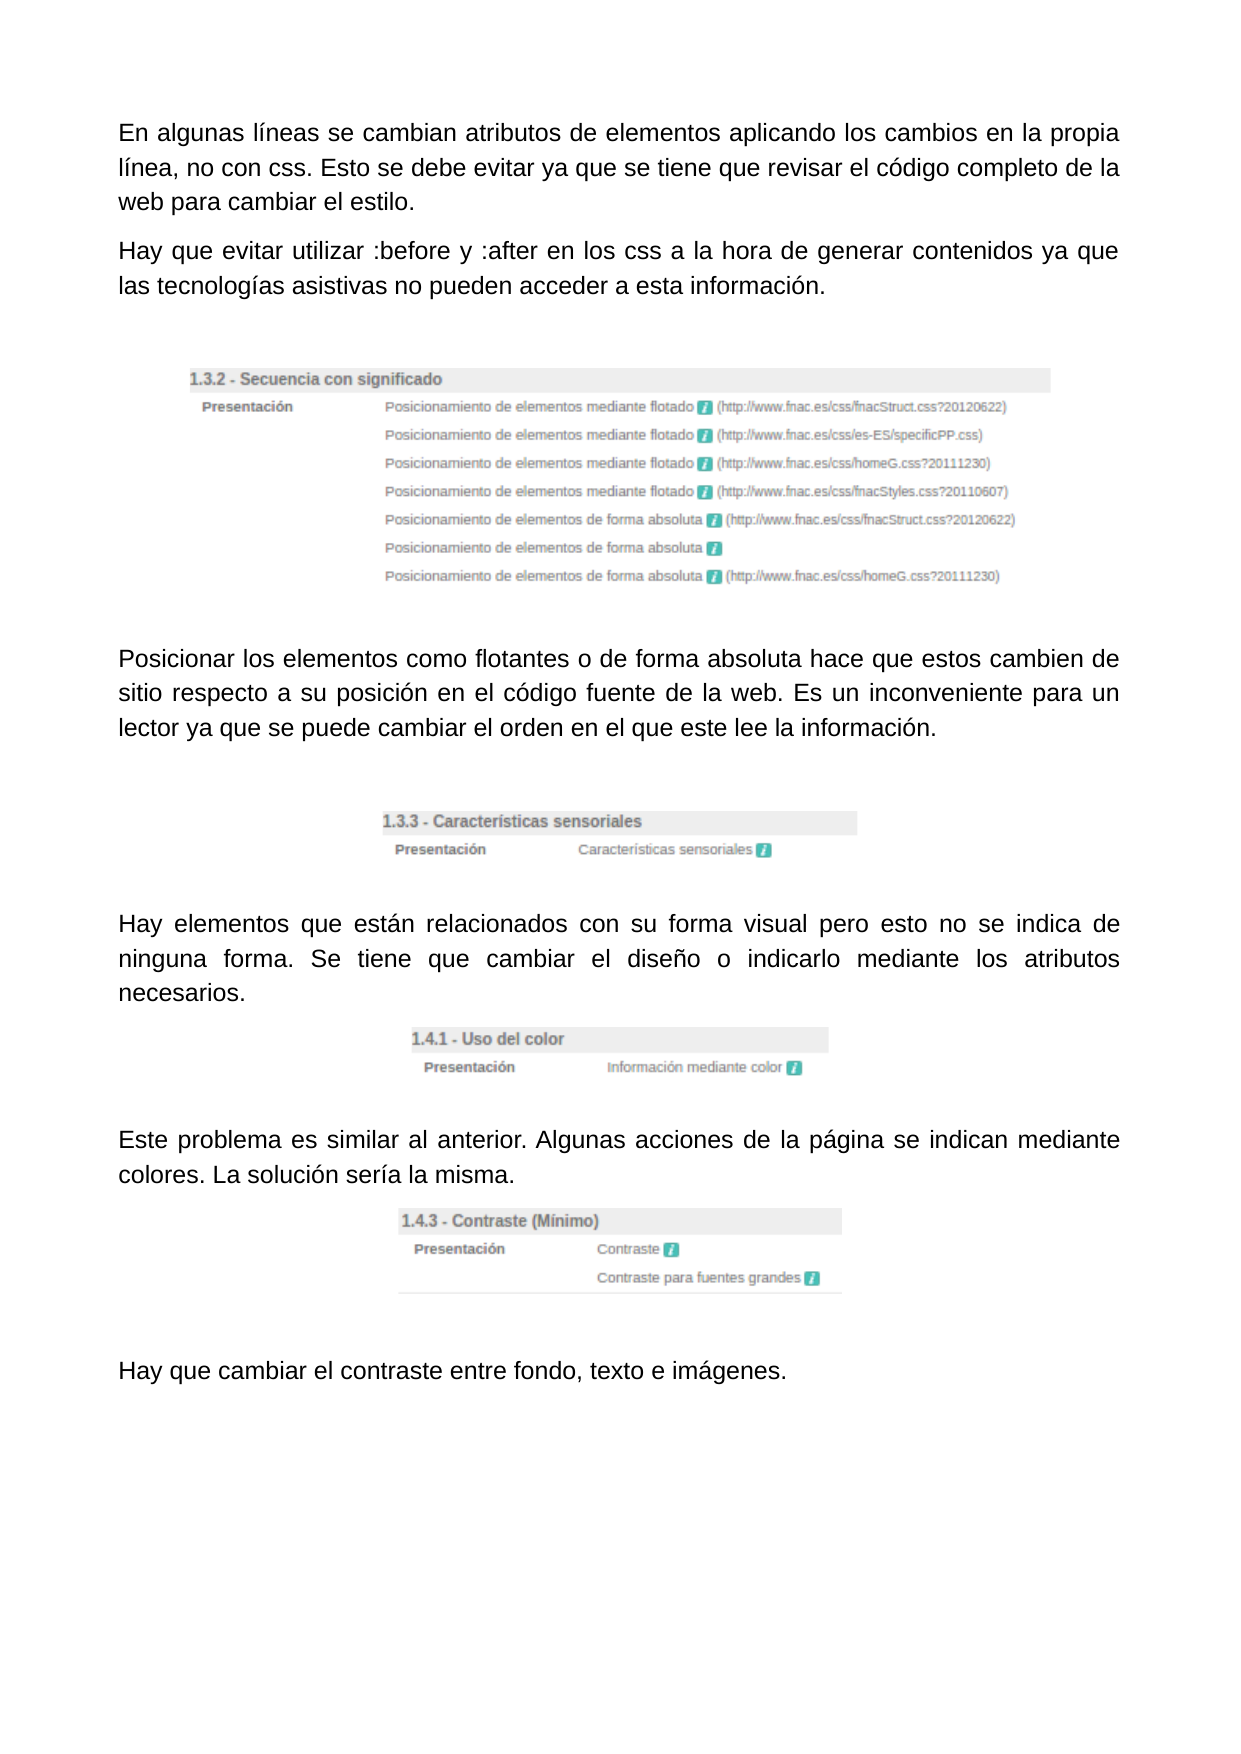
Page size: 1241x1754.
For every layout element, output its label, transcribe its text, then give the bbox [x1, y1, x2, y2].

picture [398, 1208, 842, 1294]
text Hay que evitar utilizar :before y :after en los css a la hora de generar contenidos ya que las tecnologías asistivas no pueden acceder a esta información. [118, 236, 1122, 299]
picture [382, 811, 858, 861]
picture [189, 368, 1051, 589]
text Posicionar los elementos como flotantes o de forma absoluta hace que estos cambien de sitio respecto a su posición en el código fuente de la web. Es un inconveniente para un lector ya que se puede cambiar el orden en el que este lee la información. [118, 644, 1122, 742]
text Hay elementos que están relacionados con su forma visual pero esto no se indica de ninguna forma. Se tiene que cambiar el diseño o indicarlo mediante los atributos necesarios. [118, 909, 1122, 1007]
picture [411, 1027, 829, 1082]
text Hay que cambiar el contraste entre fondo, texto e imágenes. [118, 1356, 1122, 1385]
text En algunas líneas se cambian atributos de elementos aplicando los cambios en la propia línea, no con css. Esto se debe evitar ya que se tiene que revisar el código completo de la web para cambiar el estilo. [118, 118, 1122, 216]
text Este problema es similar al anterior. Algunas acciones de la página se indican mediante colores. La solución sería la misma. [118, 1125, 1122, 1188]
